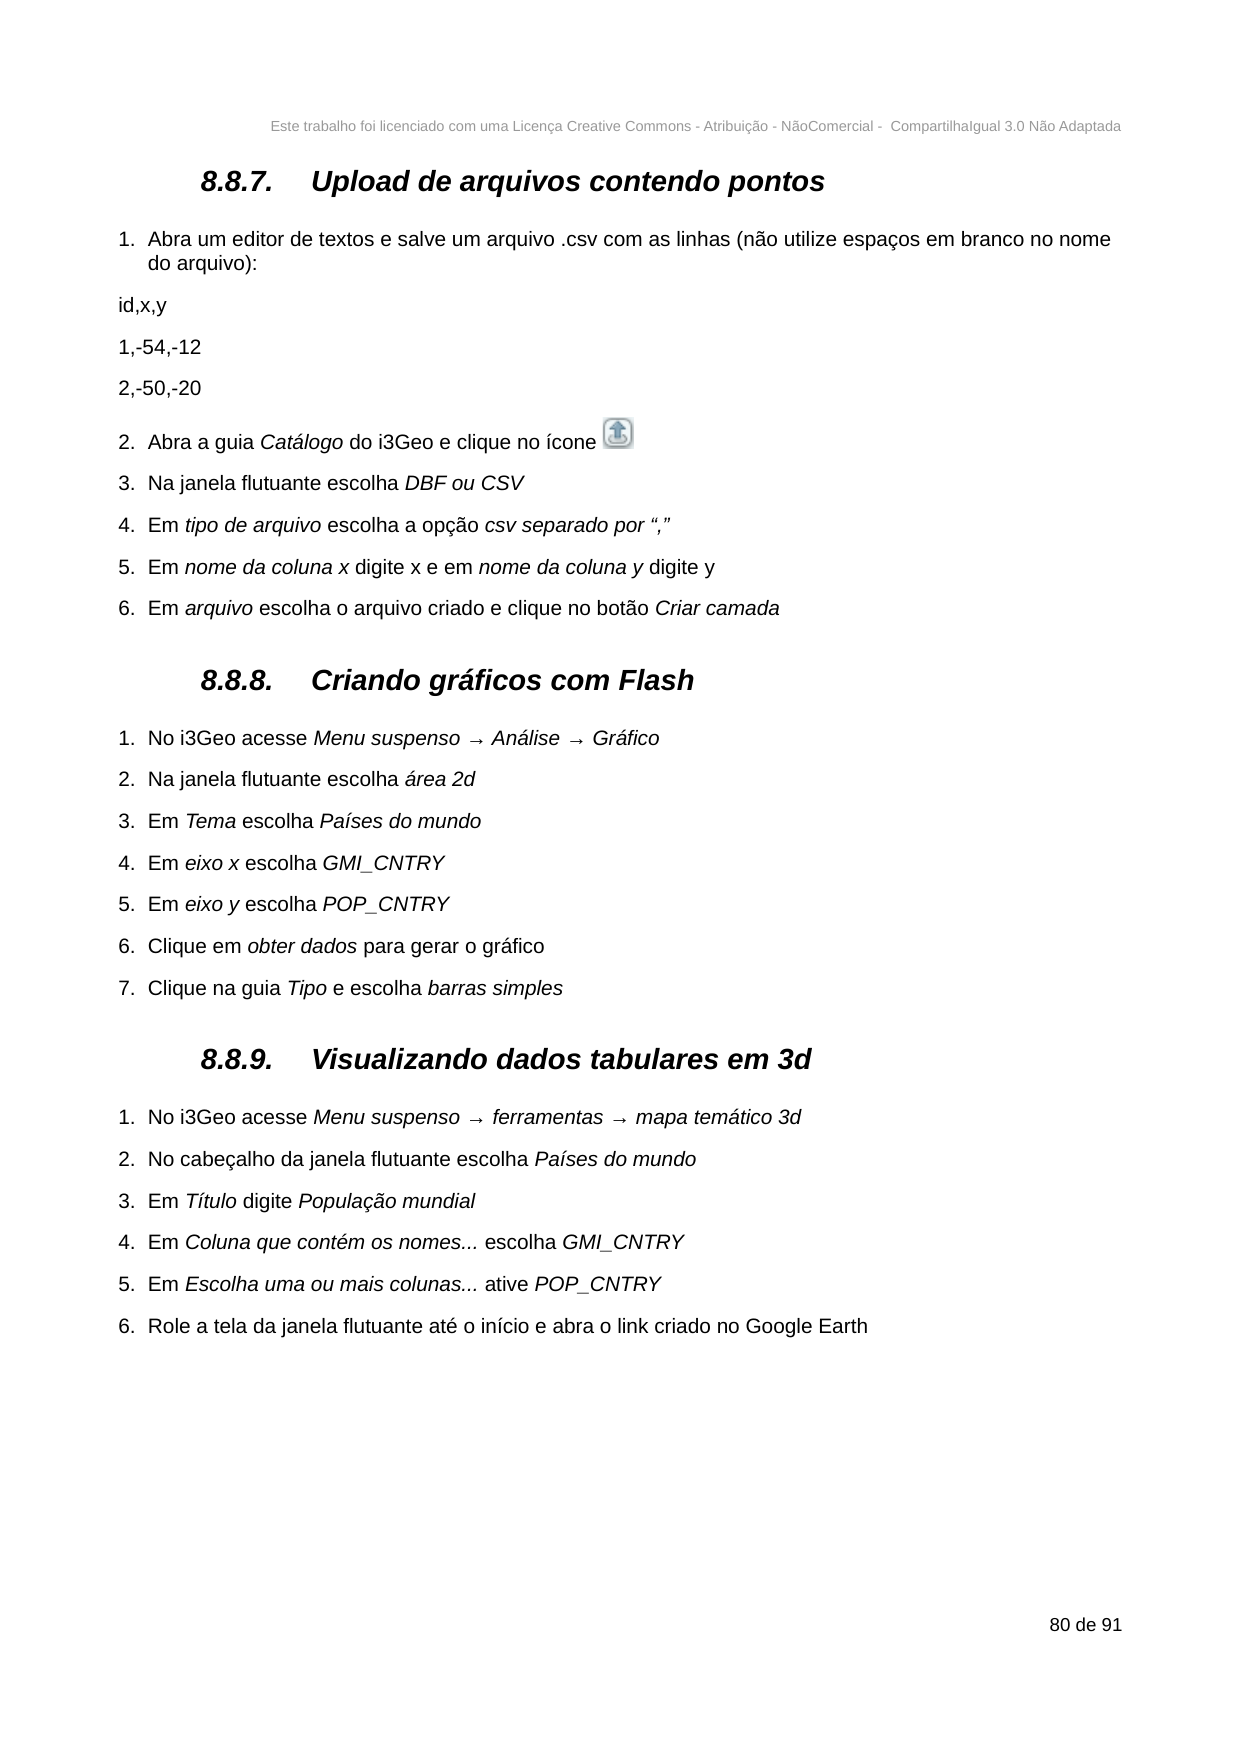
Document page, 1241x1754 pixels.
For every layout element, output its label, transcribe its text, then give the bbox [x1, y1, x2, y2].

list Em Escolha uma ou mais colunas... ative POP_CNTRY [118, 1272, 1122, 1296]
list Na janela flutuante escolha área 2d [118, 767, 1122, 791]
list Role a tela da janela flutuante até o início e abra o link criado no Google Earth [118, 1313, 1122, 1337]
text 1,-54,-12 [118, 334, 1122, 358]
list No cabeçalho da janela flutuante escolha Países do mundo [118, 1147, 1122, 1171]
subtitle Upload de arquivos contendo pontos [163, 164, 1122, 198]
list Na janela flutuante escolha DBF ou CSV [118, 471, 1122, 495]
list Em nome da coluna x digite x e em nome da coluna y digite y [118, 554, 1122, 578]
list Em arquivo escolha o arquivo criado e clique no botão Criar camada [118, 596, 1122, 620]
list No i3Geo acesse Menu suspenso → ferramentas → mapa temático 3d [118, 1105, 1122, 1129]
list No i3Geo acesse Menu suspenso → Análise → Gráfico [118, 726, 1122, 749]
list Em eixo x escolha GMI_CNTRY [118, 851, 1122, 874]
list Em Tema escolha Países do mundo [118, 809, 1122, 833]
list Clique na guia Tipo e escolha barras simples [118, 976, 1122, 999]
list Em Coluna que contém os nomes... escolha GMI_CNTRY [118, 1230, 1122, 1254]
text 2,-50,-20 [118, 376, 1122, 400]
list Clique em obter dados para gerar o gráfico [118, 934, 1122, 958]
list Em Título digite População mundial [118, 1188, 1122, 1212]
text id,x,y [118, 293, 1122, 317]
list Em eixo y escolha POP_CNTRY [118, 892, 1122, 916]
picture [602, 417, 634, 449]
subtitle Criando gráficos com Flash [163, 663, 1122, 696]
subtitle Visualizando dados tabulares em 3d [163, 1042, 1122, 1076]
list Abra a guia Catálogo do i3Geo e clique no ícone [118, 418, 1122, 453]
list Abra um editor de textos e salve um arquivo .csv com as linhas (não utilize espaços em branco no nome do arquivo): [118, 227, 1122, 275]
list Em tipo de arquivo escolha a opção csv separado por “,” [118, 513, 1122, 537]
